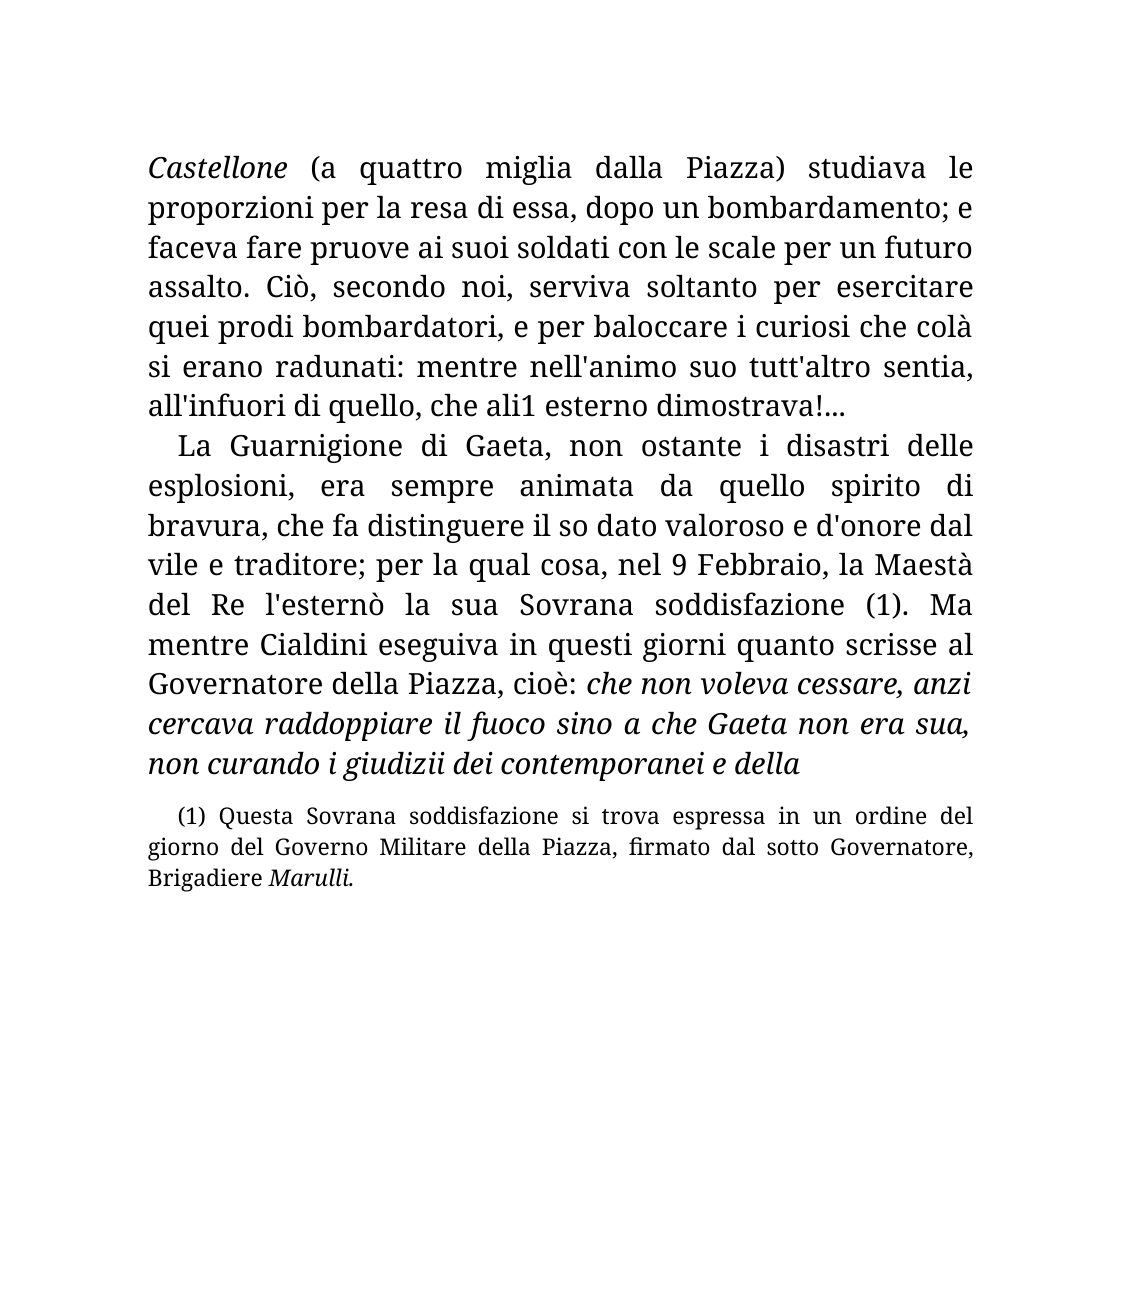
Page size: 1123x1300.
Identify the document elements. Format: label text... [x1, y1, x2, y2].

text Castellone (a quattro miglia dalla Piazza) studiava le proporzioni per la resa di essa, dopo un bombardamento; e faceva fare pruove ai suoi soldati con le scale per un futuro assalto. Ciò, secondo noi, serviva soltanto per esercitare quei prodi bombardatori, e per baloccare i curiosi che colà si erano radunati: mentre nell'animo suo tutt'altro sentia, all'infuori di quello, che ali1 esterno dimostrava!... [148, 148, 974, 425]
text (1) Questa Sovrana soddisfazione si trova espressa in un ordine del giorno del Governo Militare della Piazza, firmato dal sotto Governatore, Brigadiere Marulli. [148, 800, 974, 893]
text La Guarnigione di Gaeta, non ostante i disastri delle esplosioni, era sempre animata da quello spirito di bravura, che fa distinguere il so dato valoroso e d'onore dal vile e traditore; per la qual cosa, nel 9 Febbraio, la Maestà del Re l'esternò la sua Sovrana soddisfazione (1). Ma mentre Cialdini eseguiva in questi giorni quanto scrisse al Governatore della Piazza, cioè: che non voleva cessare, anzi cercava raddoppiare il fuoco sino a che Gaeta non era sua, non curando i giudizii dei contemporanei e della [148, 425, 974, 783]
